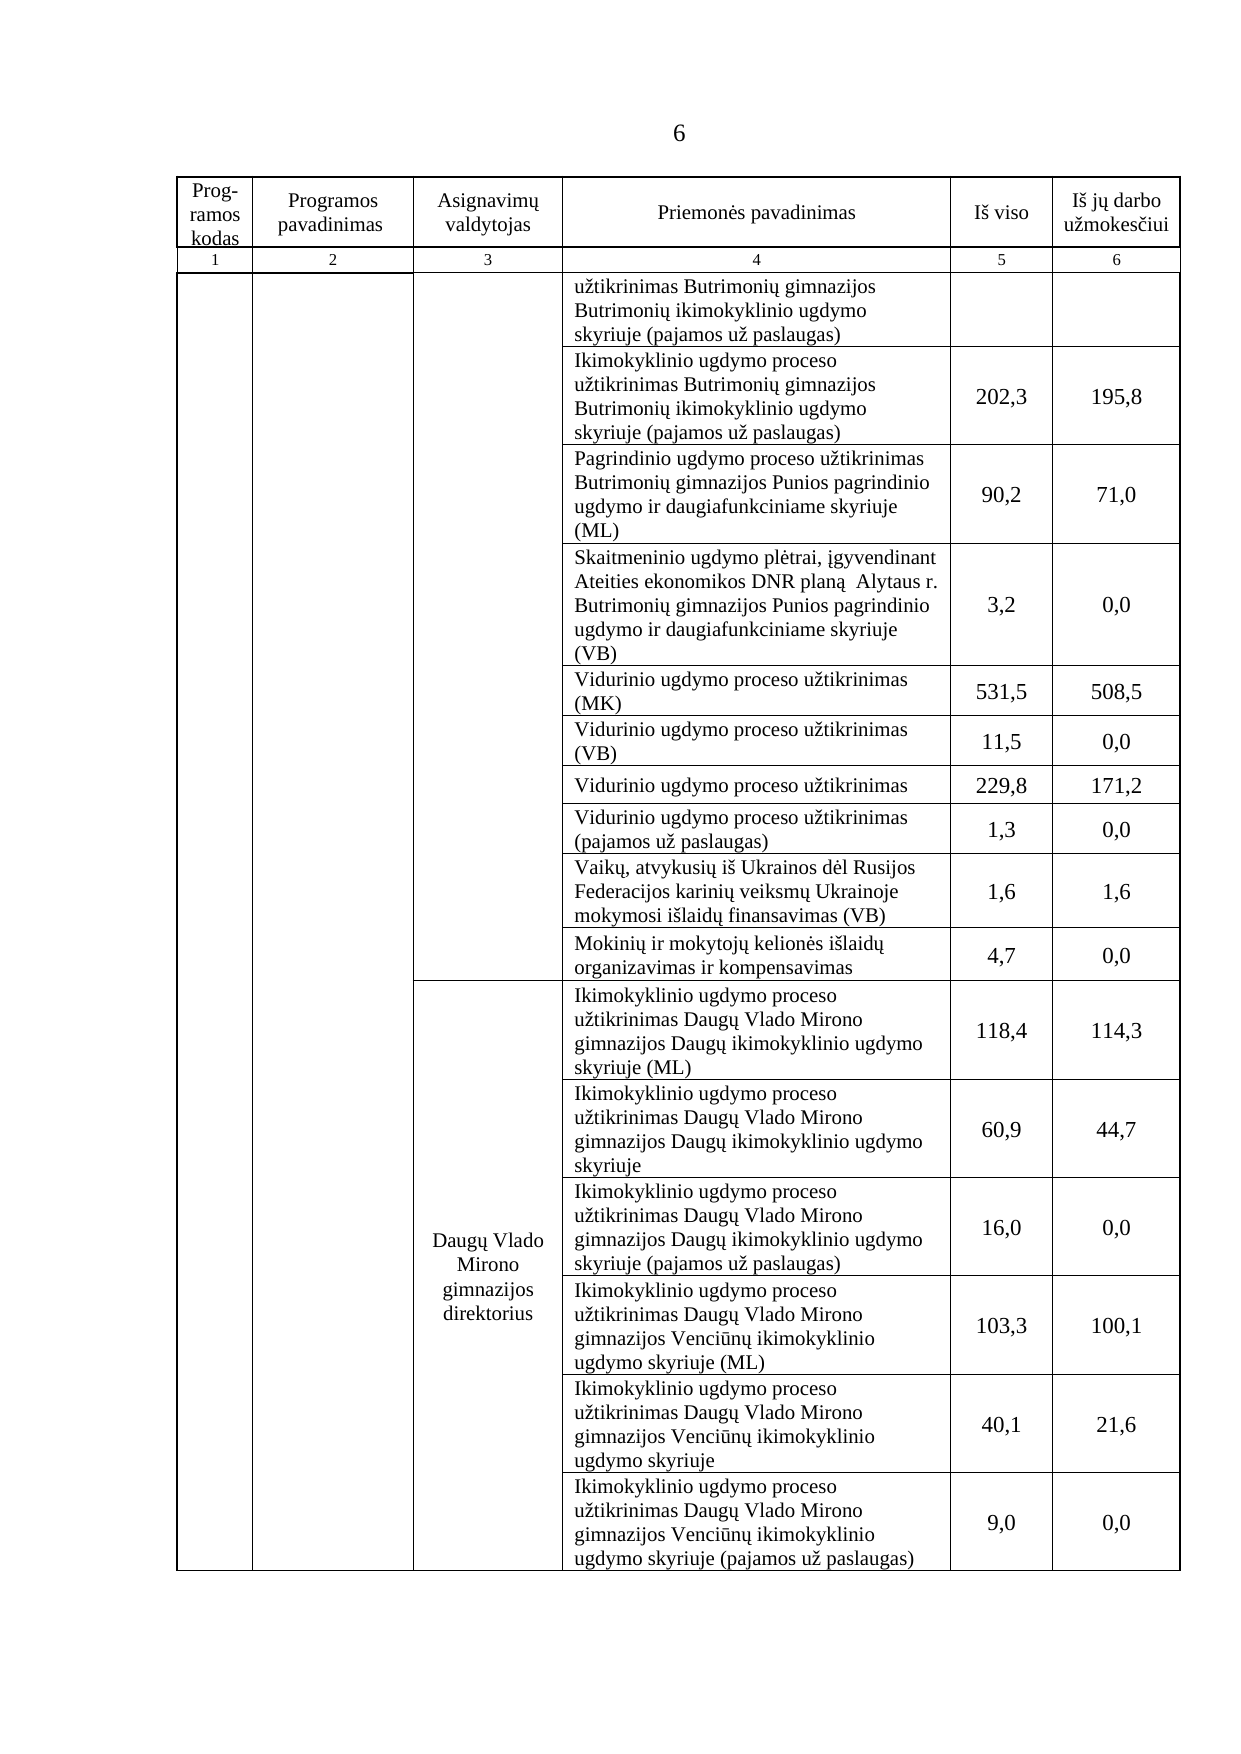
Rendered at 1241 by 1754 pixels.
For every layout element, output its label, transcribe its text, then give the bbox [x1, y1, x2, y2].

table_cell Ikimokyklinio ugdymo proceso užtikrinimas Daugų Vlado Mirono gimnazijos Daugų ikimokyklinio ugdymo skyriuje (ML) [563, 981, 950, 1079]
table_header Priemonės pavadinimas [563, 178, 950, 246]
table_cell 16,0 [951, 1178, 1052, 1275]
table_cell Pagrindinio ugdymo proceso užtikrinimas Butrimonių gimnazijos Punios pagrindinio ugdymo ir daugiafunkciniame skyriuje (ML) [563, 445, 950, 542]
table_cell 0,0 [1053, 804, 1179, 853]
table_cell 118,4 [951, 981, 1052, 1079]
table_cell Vidurinio ugdymo proceso užtikrinimas [563, 766, 950, 803]
table_cell Mokinių ir mokytojų kelionės išlaidų organizavimas ir kompensavimas [563, 928, 950, 980]
table_cell [1181, 853, 1203, 927]
table_cell [1181, 1079, 1203, 1177]
table_cell [1181, 444, 1203, 542]
table_cell 0,0 [1053, 1473, 1179, 1570]
table_cell Ikimokyklinio ugdymo proceso užtikrinimas Butrimonių gimnazijos Butrimonių ikimokyklinio ugdymo skyriuje (pajamos už paslaugas) [563, 347, 950, 444]
table_cell 9,0 [951, 1473, 1052, 1570]
table_cell 5 [951, 248, 1052, 272]
table_cell [1181, 1177, 1203, 1275]
table_cell Ikimokyklinio ugdymo proceso užtikrinimas Daugų Vlado Mirono gimnazijos Venciūnų ikimokyklinio ugdymo skyriuje [563, 1375, 950, 1472]
table_cell 0,0 [1053, 1178, 1179, 1275]
table_cell užtikrinimas Butrimonių gimnazijos Butrimonių ikimokyklinio ugdymo skyriuje (pajamos už paslaugas) [563, 273, 950, 346]
table_cell [1181, 980, 1203, 1079]
table_cell [1181, 543, 1203, 665]
table_cell Vaikų, atvykusių iš Ukrainos dėl Rusijos Federacijos karinių veiksmų Ukrainoje mokymosi išlaidų finansavimas (VB) [563, 854, 950, 927]
table_cell [178, 274, 252, 1570]
table_cell [1181, 246, 1203, 272]
table_cell Vidurinio ugdymo proceso užtikrinimas (pajamos už paslaugas) [563, 804, 950, 853]
table_cell 1,6 [951, 854, 1052, 927]
table_cell Ikimokyklinio ugdymo proceso užtikrinimas Daugų Vlado Mirono gimnazijos Daugų ikimokyklinio ugdymo skyriuje (pajamos už paslaugas) [563, 1178, 950, 1275]
table_cell 195,8 [1053, 347, 1179, 444]
table_cell 4,7 [951, 928, 1052, 980]
table_cell 531,5 [951, 666, 1052, 715]
table_cell 508,5 [1053, 666, 1179, 715]
table_cell 21,6 [1053, 1375, 1179, 1472]
table_cell 44,7 [1053, 1080, 1179, 1177]
table_cell 60,9 [951, 1080, 1052, 1177]
table_cell 229,8 [951, 766, 1052, 803]
table_cell [1181, 1374, 1203, 1472]
table_cell 114,3 [1053, 981, 1179, 1079]
table_cell 0,0 [1053, 716, 1179, 765]
table_cell Vidurinio ugdymo proceso užtikrinimas (MK) [563, 666, 950, 715]
table_cell 2 [253, 248, 413, 272]
table_header Prog-ramos kodas [178, 178, 252, 246]
table_cell 103,3 [951, 1276, 1052, 1374]
table_header [1181, 176, 1203, 220]
table_cell 6 [1053, 248, 1180, 272]
table_header Programos pavadinimas [253, 178, 413, 246]
table_cell Skaitmeninio ugdymo plėtrai, įgyvendinant Ateities ekonomikos DNR planą Alytaus r. Butrimonių gimnazijos Punios pagrindinio ugdymo ir daugiafunkciniame skyriuje (VB) [563, 544, 950, 665]
table_cell Ikimokyklinio ugdymo proceso užtikrinimas Daugų Vlado Mirono gimnazijos Venciūnų ikimokyklinio ugdymo skyriuje (ML) [563, 1276, 950, 1374]
table_cell [1181, 220, 1203, 246]
table_cell 171,2 [1053, 766, 1179, 803]
table_cell [253, 274, 413, 1570]
table_cell Ikimokyklinio ugdymo proceso užtikrinimas Daugų Vlado Mirono gimnazijos Daugų ikimokyklinio ugdymo skyriuje [563, 1080, 950, 1177]
table_cell 0,0 [1053, 928, 1179, 980]
table_cell Vidurinio ugdymo proceso užtikrinimas (VB) [563, 716, 950, 765]
table_header Iš jų darbo užmokesčiui [1053, 178, 1179, 246]
table_cell [1181, 715, 1203, 765]
table_cell 40,1 [951, 1375, 1052, 1472]
table_cell 3 [414, 248, 562, 272]
table_cell 1,6 [1053, 854, 1179, 927]
table_cell 0,0 [1053, 544, 1179, 665]
table_cell 1,3 [951, 804, 1052, 853]
table_cell [1181, 803, 1203, 853]
table_cell 100,1 [1053, 1276, 1179, 1374]
table_cell [951, 273, 1052, 346]
table_cell [1181, 346, 1203, 444]
table_cell [1181, 765, 1203, 803]
table_cell Daugų Vlado Mirono gimnazijos direktorius [414, 981, 562, 1570]
table_cell 71,0 [1053, 445, 1179, 542]
table_cell [1181, 665, 1203, 715]
table_cell [1181, 1275, 1203, 1374]
table_cell 1 [178, 248, 252, 272]
table_header Iš viso [951, 178, 1052, 246]
table_cell [1181, 1472, 1203, 1570]
table_cell 11,5 [951, 716, 1052, 765]
table_cell Ikimokyklinio ugdymo proceso užtikrinimas Daugų Vlado Mirono gimnazijos Venciūnų ikimokyklinio ugdymo skyriuje (pajamos už paslaugas) [563, 1473, 950, 1570]
table_cell [414, 273, 562, 980]
table_cell [1181, 272, 1203, 346]
table_cell [1053, 273, 1179, 346]
table_cell [1181, 927, 1203, 980]
table_header Asignavimų valdytojas [414, 178, 562, 246]
table_cell 3,2 [951, 544, 1052, 665]
table_cell 4 [563, 248, 950, 272]
table_cell 202,3 [951, 347, 1052, 444]
table_cell 90,2 [951, 445, 1052, 542]
